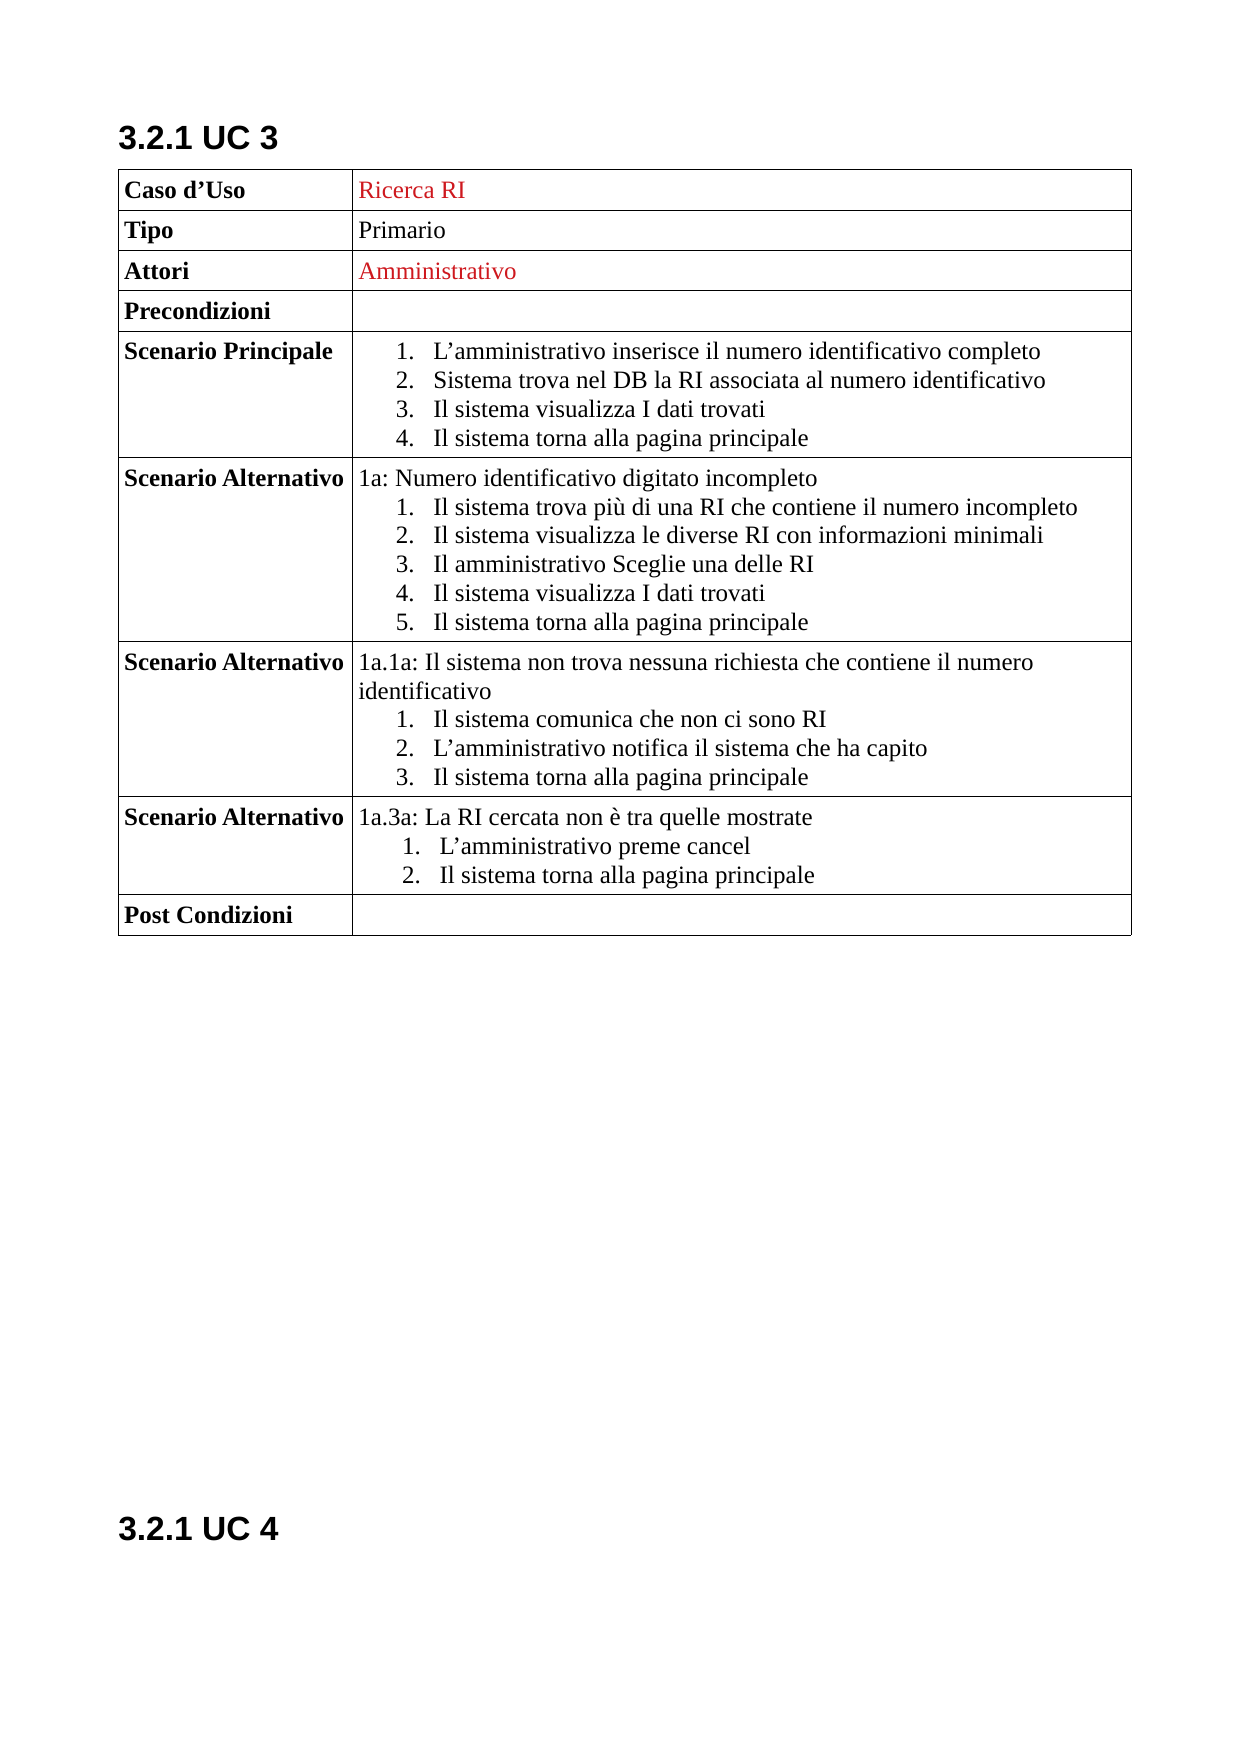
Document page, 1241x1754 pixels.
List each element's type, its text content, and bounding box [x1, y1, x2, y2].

table_cell 1a.3a: La RI cercata non è tra quelle mostrate L’amministrativo preme cancel Il sistema torna alla pagina principale [353, 797, 1131, 894]
subtitle 3.2.1 UC 3 [118, 118, 1122, 157]
table_cell Scenario Alternativo [119, 642, 352, 796]
table_cell Primario [353, 211, 1131, 250]
table_cell Scenario Alternativo [119, 458, 352, 641]
table_cell Scenario Alternativo [119, 797, 352, 894]
table_cell Amministrativo [353, 251, 1131, 290]
table_cell Attori [119, 251, 352, 290]
table_cell 1a: Numero identificativo digitato incompleto Il sistema trova più di una RI che contiene il numero incompleto Il sistema visualizza le diverse RI con informazioni minimali Il amministrativo Sceglie una delle RI Il sistema visualizza I dati trovati Il sistema torna alla pagina principale [353, 458, 1131, 641]
table_cell 1a.1a: Il sistema non trova nessuna richiesta che contiene il numero identificativo Il sistema comunica che non ci sono RI L’amministrativo notifica il sistema che ha capito Il sistema torna alla pagina principale [353, 642, 1131, 796]
subtitle 3.2.1 UC 4 [118, 1508, 1122, 1547]
table_cell Tipo [119, 211, 352, 250]
table_cell L’amministrativo inserisce il numero identificativo completo Sistema trova nel DB la RI associata al numero identificativo Il sistema visualizza I dati trovati Il sistema torna alla pagina principale [353, 332, 1131, 457]
table_header Ricerca RI [353, 170, 1131, 209]
table_cell Precondizioni [119, 291, 352, 331]
table_cell [353, 895, 1131, 934]
table_cell [353, 291, 1131, 331]
table_cell Scenario Principale [119, 332, 352, 457]
table_cell Post Condizioni [119, 895, 352, 934]
table_header Caso d’Uso [119, 170, 352, 209]
